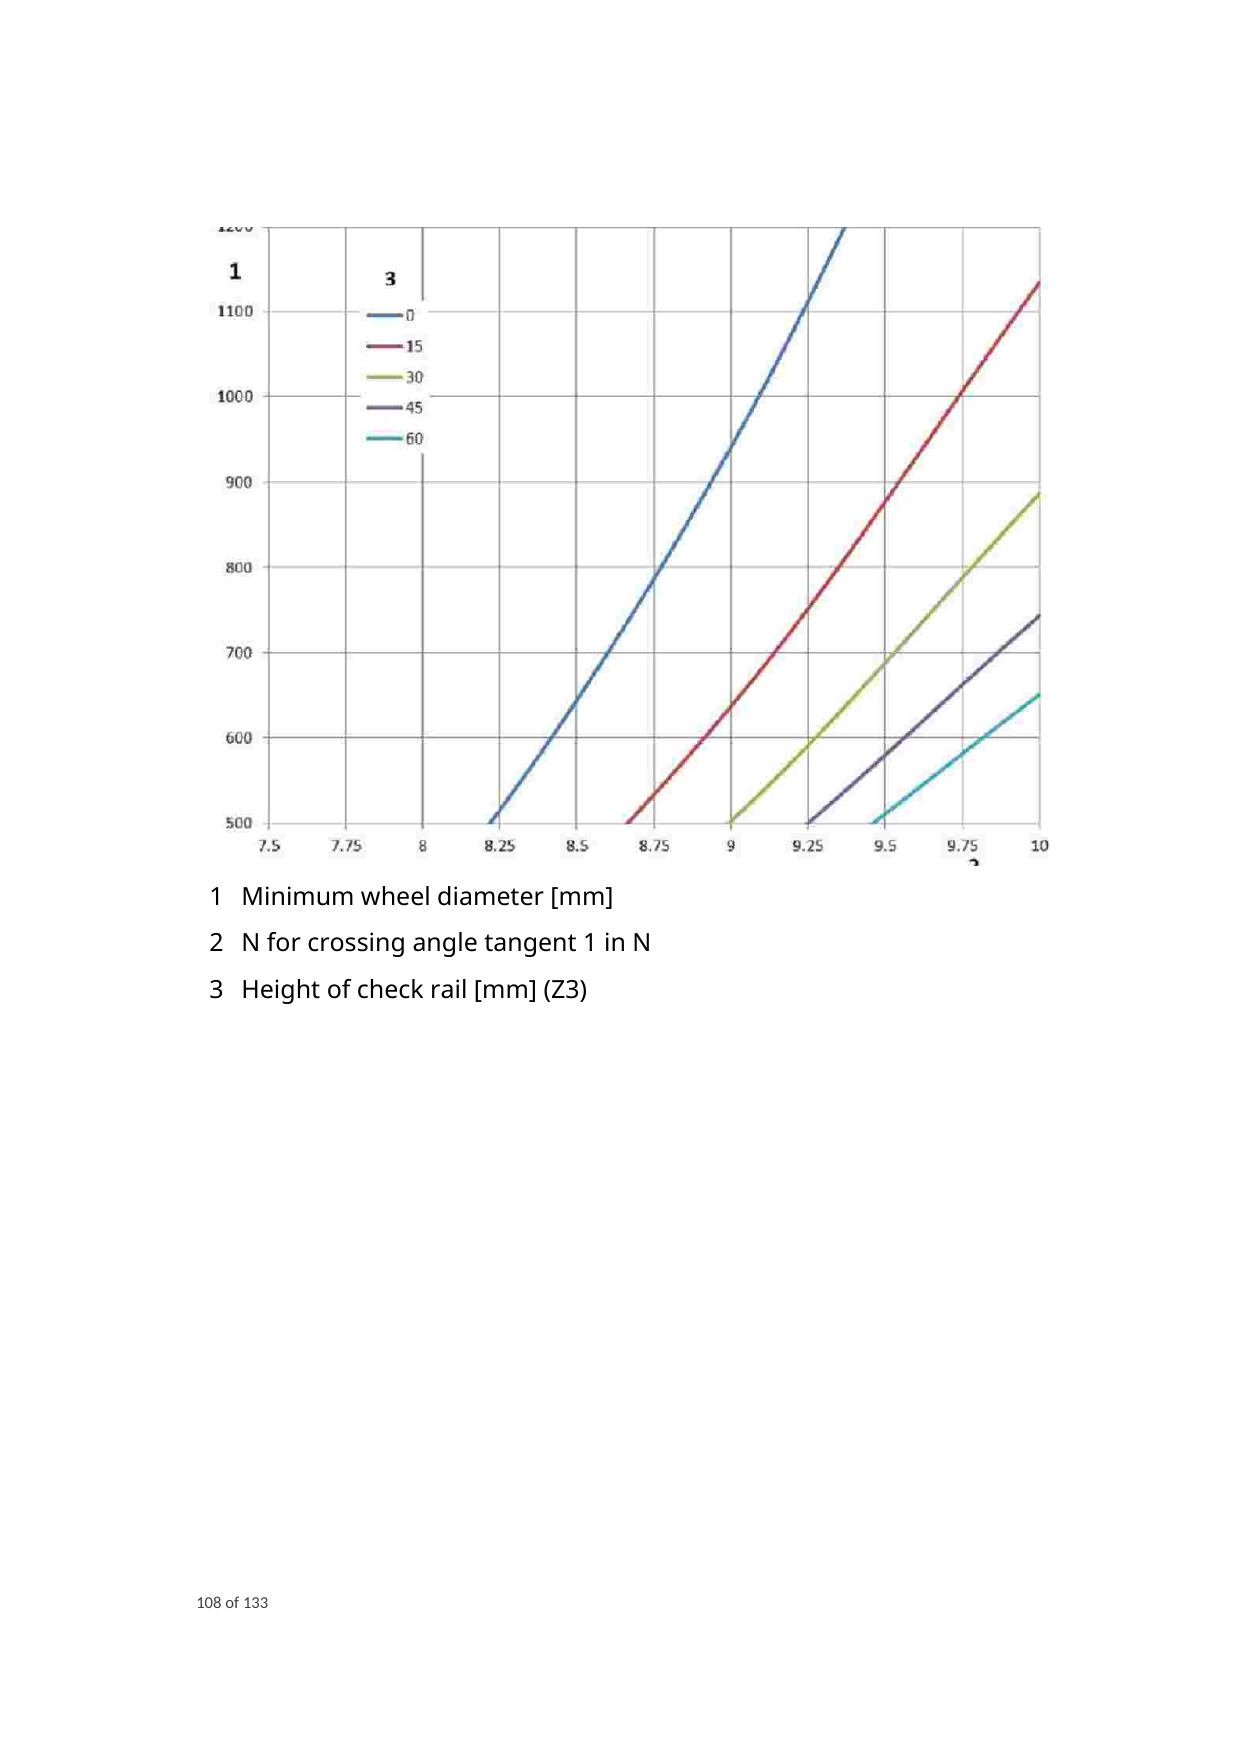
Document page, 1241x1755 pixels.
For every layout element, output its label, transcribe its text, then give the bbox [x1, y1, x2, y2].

text 1 Minimum wheel diameter [mm] [209, 878, 1093, 912]
text 3 Height of check rail [mm] (Z3) [209, 971, 1093, 1005]
text 2 N for crossing angle tangent 1 in N [209, 925, 1093, 959]
